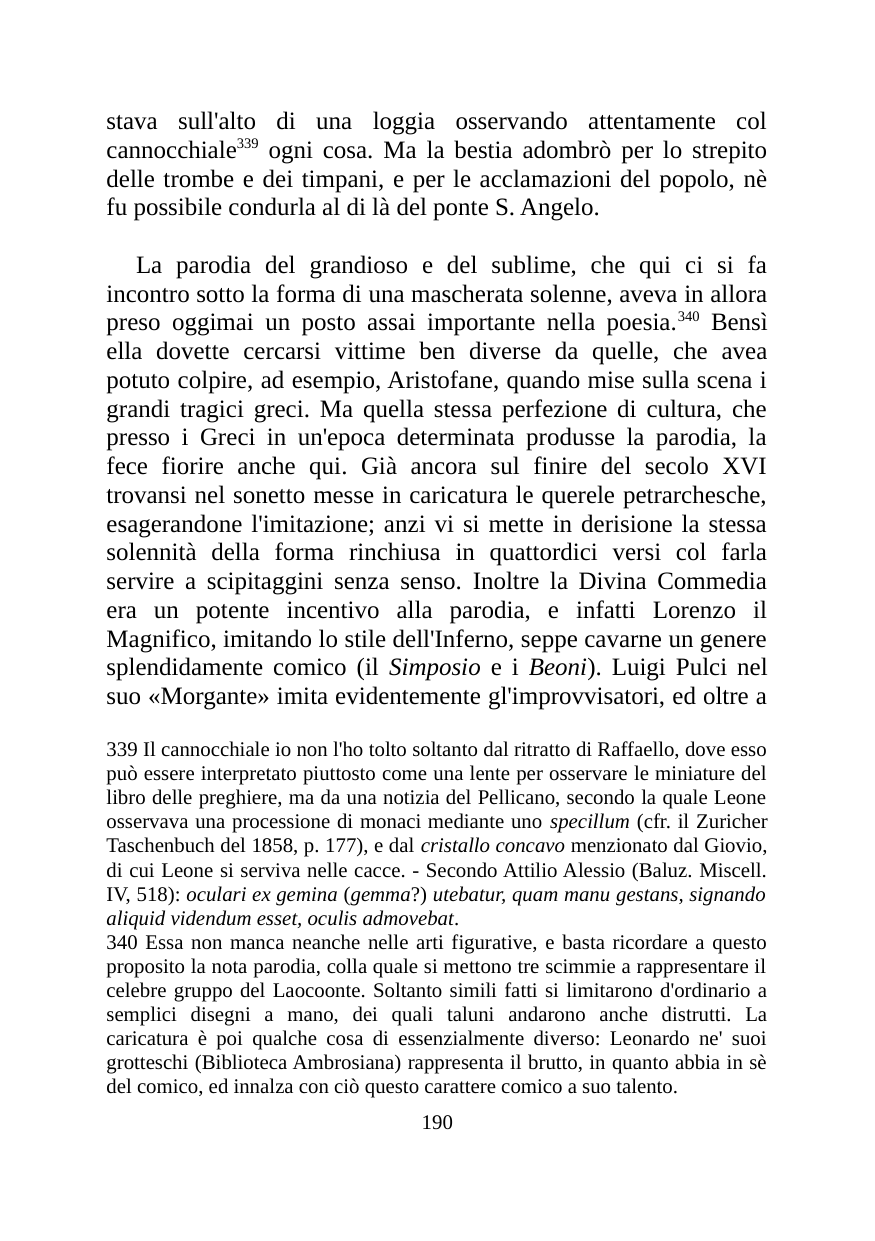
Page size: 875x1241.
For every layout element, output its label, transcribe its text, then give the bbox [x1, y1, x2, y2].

text Il cannocchiale io non l'ho tolto soltanto dal ritratto di Raffaello, dove esso può essere interpretato piuttosto come una lente per osservare le miniature del libro delle preghiere, ma da una notizia del Pellicano, secondo la quale Leone osservava una processione di monaci mediante uno specillum (cfr. il Zuricher Taschenbuch del 1858, p. 177), e dal cristallo concavo menzionato dal Giovio, di cui Leone si serviva nelle cacce. - Secondo Attilio Alessio (Baluz. Miscell. IV, 518): oculari ex gemina (gemma?) utebatur, quam manu gestans, signando aliquid videndum esset, oculis admovebat. [106, 737, 768, 930]
text Essa non manca neanche nelle arti figurative, e basta ricordare a questo proposito la nota parodia, colla quale si mettono tre scimmie a rappresentare il celebre gruppo del Laocoonte. Soltanto simili fatti si limitarono d'ordinario a semplici disegni a mano, dei quali taluni andarono anche distrutti. La caricatura è poi qualche cosa di essenzialmente diverso: Leonardo ne' suoi grotteschi (Biblioteca Ambrosiana) rappresenta il brutto, in quanto abbia in sè del comico, ed innalza con ciò questo carattere comico a suo talento. [106, 930, 768, 1098]
text La parodia del grandioso e del sublime, che qui ci si fa incontro sotto la forma di una mascherata solenne, aveva in allora preso oggimai un posto assai importante nella poesia. Bensì ella dovette cercarsi vittime ben diverse da quelle, che avea potuto colpire, ad esempio, Aristofane, quando mise sulla scena i grandi tragici greci. Ma quella stessa perfezione di cultura, che presso i Greci in un'epoca determinata produsse la parodia, la fece fiorire anche qui. Già ancora sul finire del secolo XVI trovansi nel sonetto messe in caricatura le querele petrarchesche, esagerandone l'imitazione; anzi vi si mette in derisione la stessa solennità della forma rinchiusa in quattordici versi col farla servire a scipitaggini senza senso. Inoltre la Divina Commedia era un potente incentivo alla parodia, e infatti Lorenzo il Magnifico, imitando lo stile dell'Inferno, seppe cavarne un genere splendidamente comico (il Simposio e i Beoni). Luigi Pulci nel suo «Morgante» imita evidentemente gl'improvvisatori, ed oltre a [106, 250, 768, 710]
text stava sull'alto di una loggia osservando attentamente col cannocchiale ogni cosa. Ma la bestia adombrò per lo strepito delle trombe e dei timpani, e per le acclamazioni del popolo, nè fu possibile condurla al di là del ponte S. Angelo. [106, 106, 768, 221]
